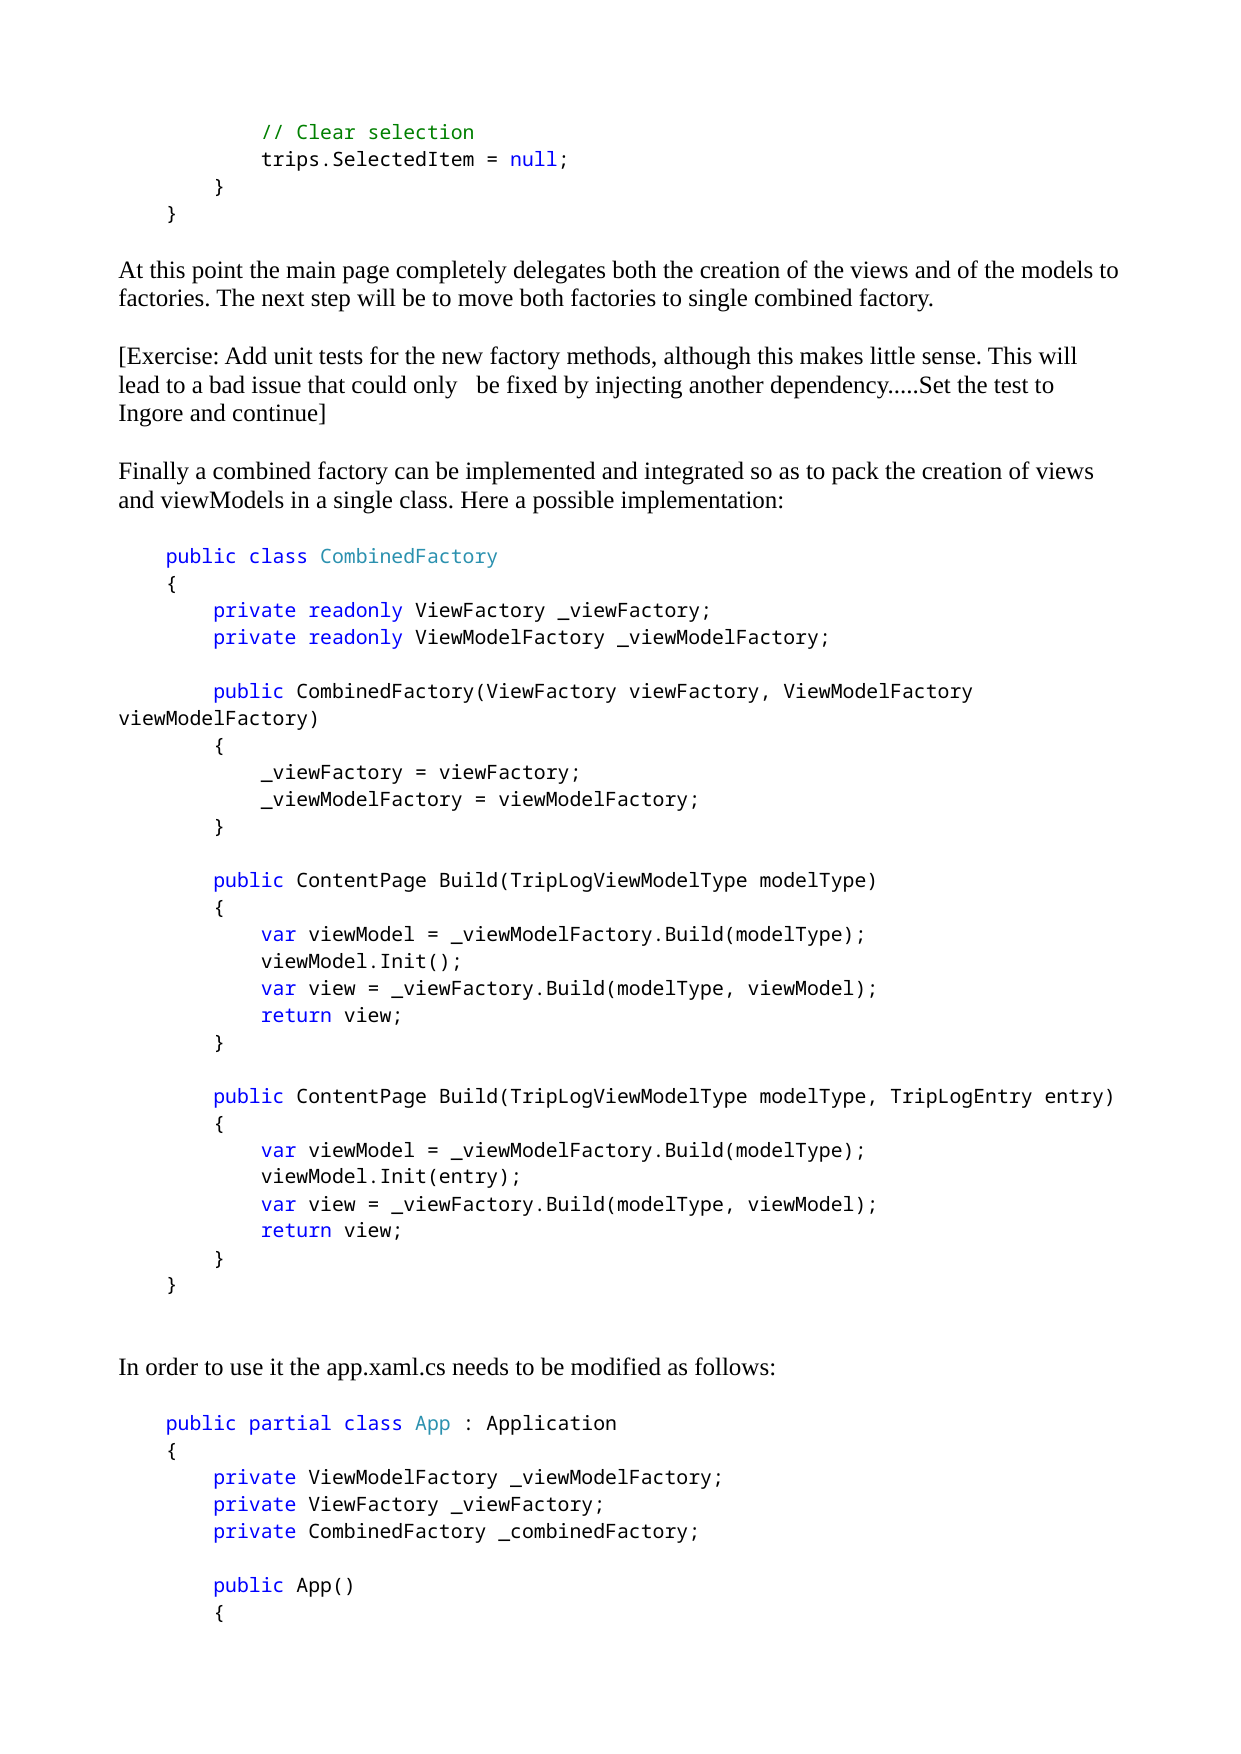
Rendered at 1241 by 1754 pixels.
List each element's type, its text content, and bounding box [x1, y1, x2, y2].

text { [118, 1109, 1122, 1136]
text var view = _viewFactory.Build(modelType, viewModel); [118, 1190, 1122, 1217]
text } [118, 1028, 1122, 1055]
text var viewModel = _viewModelFactory.Build(modelType); [118, 920, 1122, 947]
text return view; [118, 1217, 1122, 1244]
text var viewModel = _viewModelFactory.Build(modelType); [118, 1136, 1122, 1163]
text { [118, 569, 1122, 596]
text return view; [118, 1001, 1122, 1028]
text public CombinedFactory(ViewFactory viewFactory, ViewModelFactory viewModelFactory) [118, 677, 1122, 731]
text var view = _viewFactory.Build(modelType, viewModel); [118, 974, 1122, 1001]
text { [118, 1436, 1122, 1463]
text private readonly ViewFactory _viewFactory; [118, 596, 1122, 623]
text _viewModelFactory = viewModelFactory; [118, 785, 1122, 812]
text { [118, 893, 1122, 920]
text At this point the main page completely delegates both the creation of the views and of the models to factories. The next step will be to move both factories to single combined factory. [118, 255, 1122, 312]
text private CombinedFactory _combinedFactory; [118, 1517, 1122, 1544]
text { [118, 731, 1122, 758]
text } [118, 172, 1122, 199]
text viewModel.Init(entry); [118, 1163, 1122, 1190]
text public ContentPage Build(TripLogViewModelType modelType) [118, 866, 1122, 893]
text private ViewFactory _viewFactory; [118, 1490, 1122, 1517]
text private ViewModelFactory _viewModelFactory; [118, 1463, 1122, 1490]
text _viewFactory = viewFactory; [118, 758, 1122, 785]
text { [118, 1598, 1122, 1625]
text [Exercise: Add unit tests for the new factory methods, although this makes little sense. This will lead to a bad issue that could only be fixed by injecting another dependency.....Set the test to Ingore and continue] [118, 341, 1122, 427]
text public App() [118, 1571, 1122, 1598]
text private readonly ViewModelFactory _viewModelFactory; [118, 623, 1122, 650]
text } [118, 1244, 1122, 1271]
text public class CombinedFactory [118, 542, 1122, 569]
text trips.SelectedItem = null; [118, 145, 1122, 172]
text public ContentPage Build(TripLogViewModelType modelType, TripLogEntry entry) [118, 1082, 1122, 1109]
text // Clear selection [118, 118, 1122, 145]
text public partial class App : Application [118, 1409, 1122, 1436]
text In order to use it the app.xaml.cs needs to be modified as follows: [118, 1352, 1122, 1380]
text viewModel.Init(); [118, 947, 1122, 974]
text } [118, 199, 1122, 226]
text } [118, 1271, 1122, 1298]
text } [118, 812, 1122, 839]
text Finally a combined factory can be implemented and integrated so as to pack the creation of views and viewModels in a single class. Here a possible implementation: [118, 456, 1122, 513]
